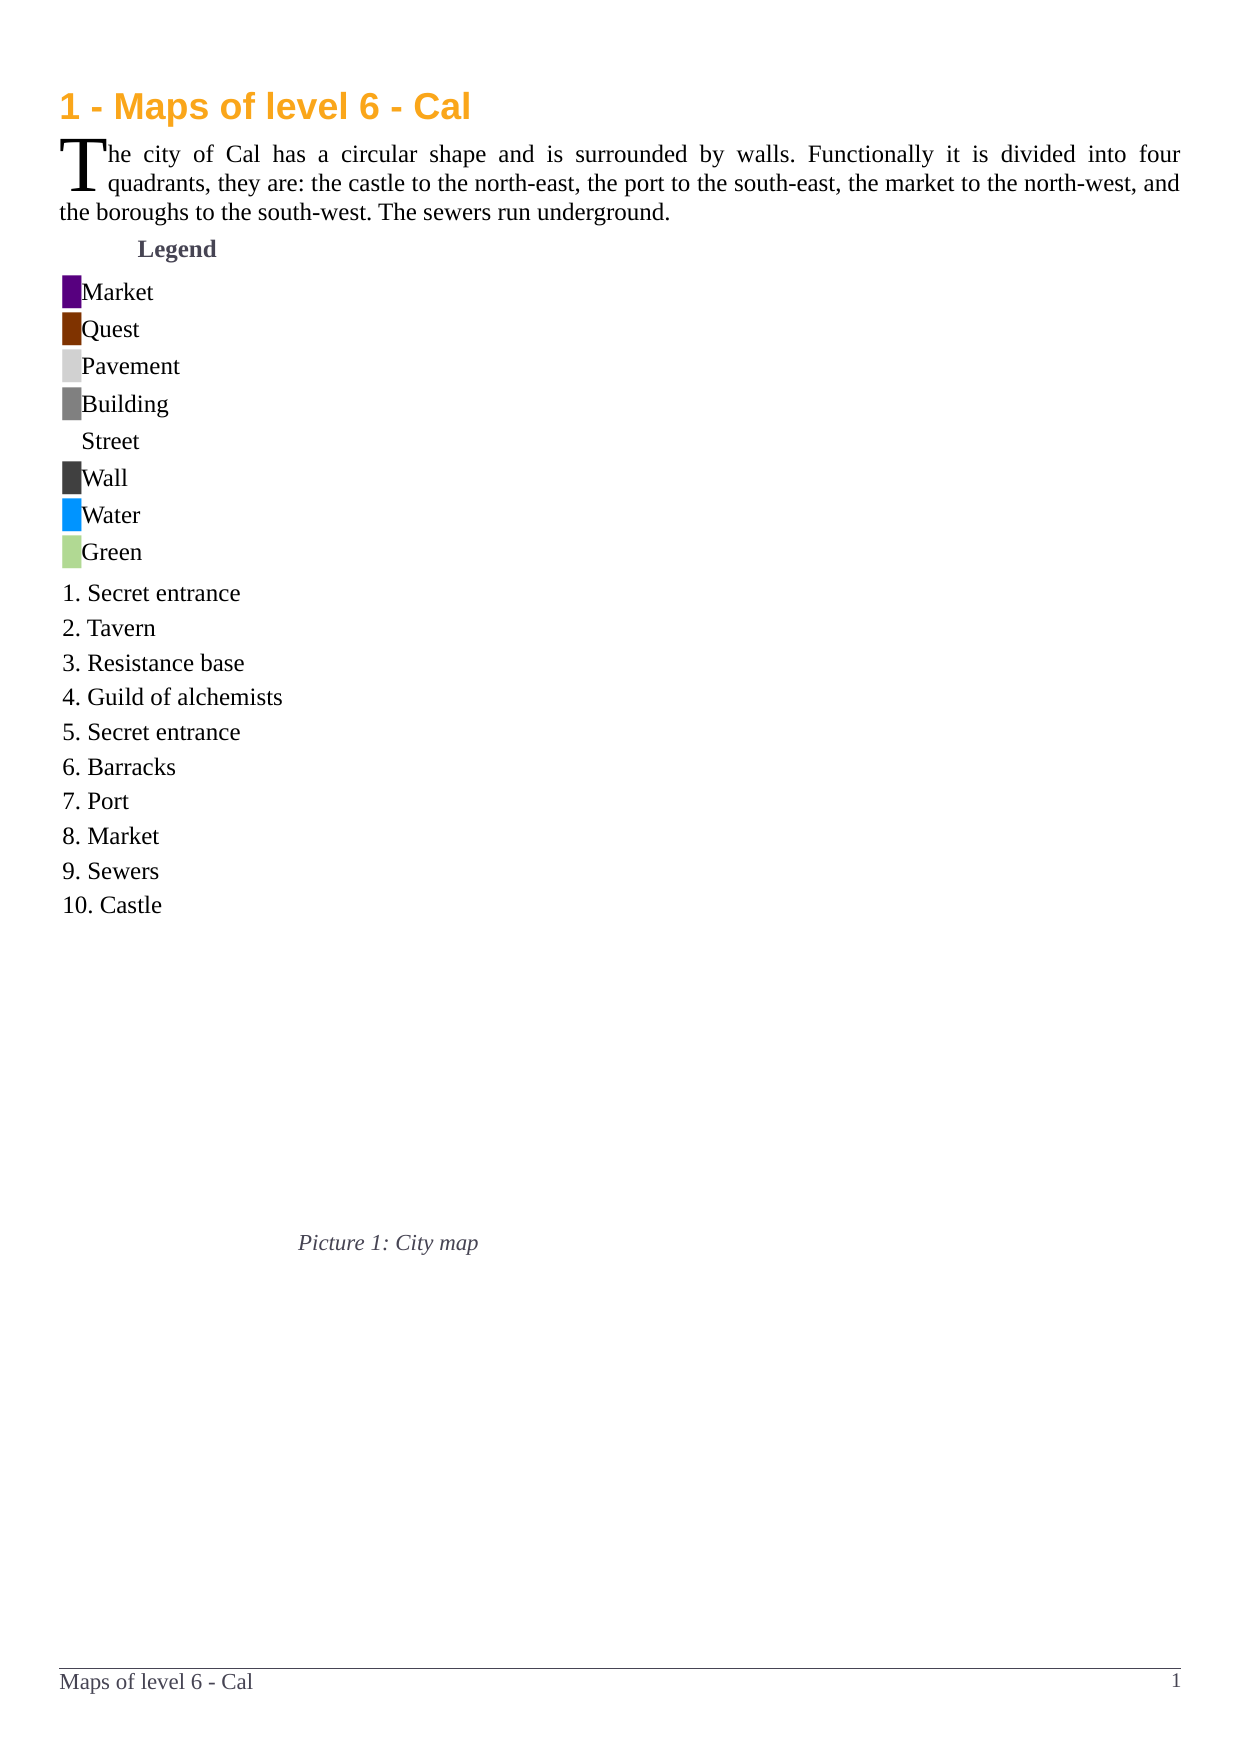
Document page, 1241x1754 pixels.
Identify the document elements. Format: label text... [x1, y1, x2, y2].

table_cell █Market █Quest █Pavement █Building █Street █Wall █Water █Green [59, 272, 295, 575]
table_header Legend [59, 232, 295, 272]
text The city of Cal has a circular shape and is surrounded by walls. Functionally it is divided into four quadrants, they are: the castle to the north-east, the port to the south-east, the market to the north-west, and the boroughs to the south-west. The sewers run underground. [59, 139, 1181, 226]
subtitle Maps of level 6 - Cal [59, 84, 1181, 127]
table_cell 1. Secret entrance 2. Tavern 3. Resistance base 4. Guild of alchemists 5. Secret entrance 6. Barracks 7. Port 8. Market 9. Sewers 10. Castle [59, 575, 295, 1293]
table_header [295, 235, 1181, 1293]
